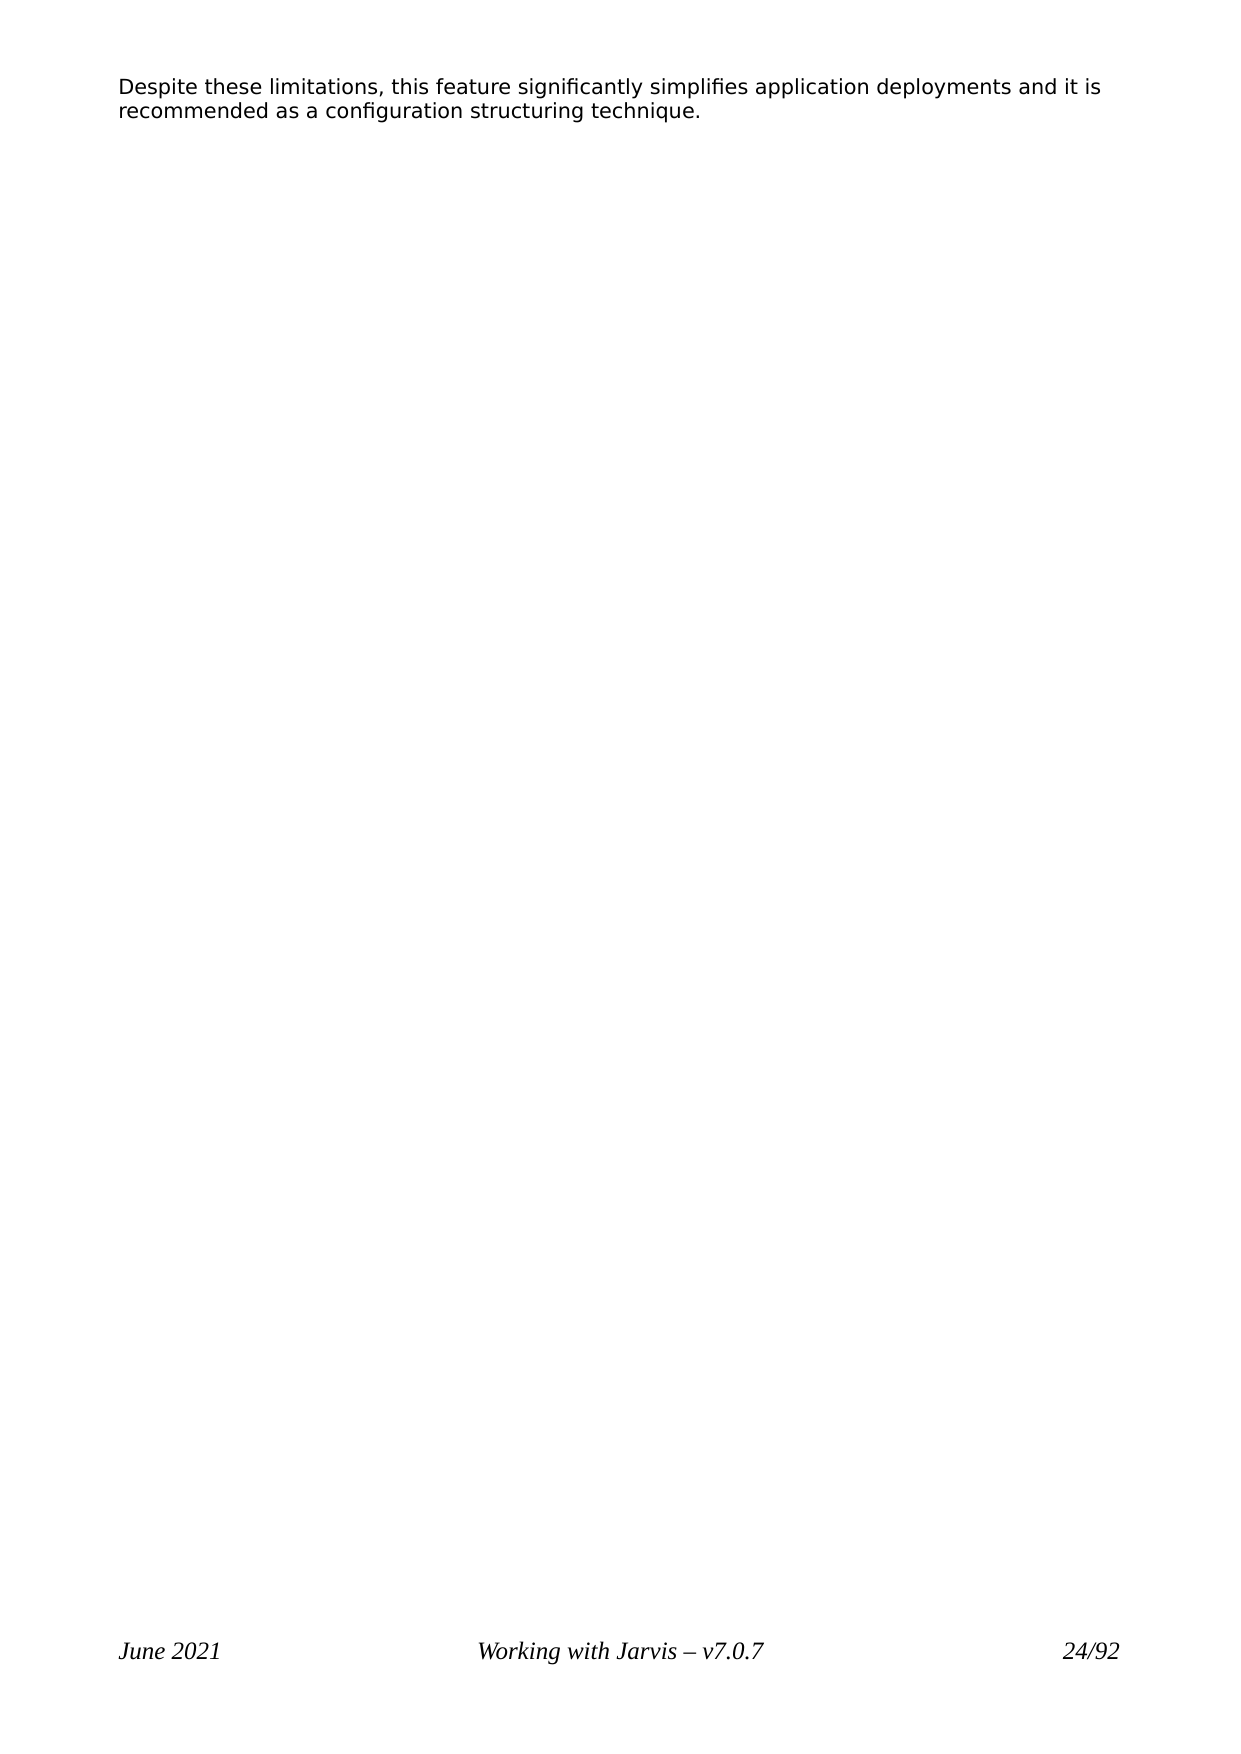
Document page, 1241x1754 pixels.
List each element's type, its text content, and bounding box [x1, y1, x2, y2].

text Despite these limitations, this feature significantly simplifies application deployments and it is recommended as a configuration structuring technique. [118, 75, 1122, 123]
